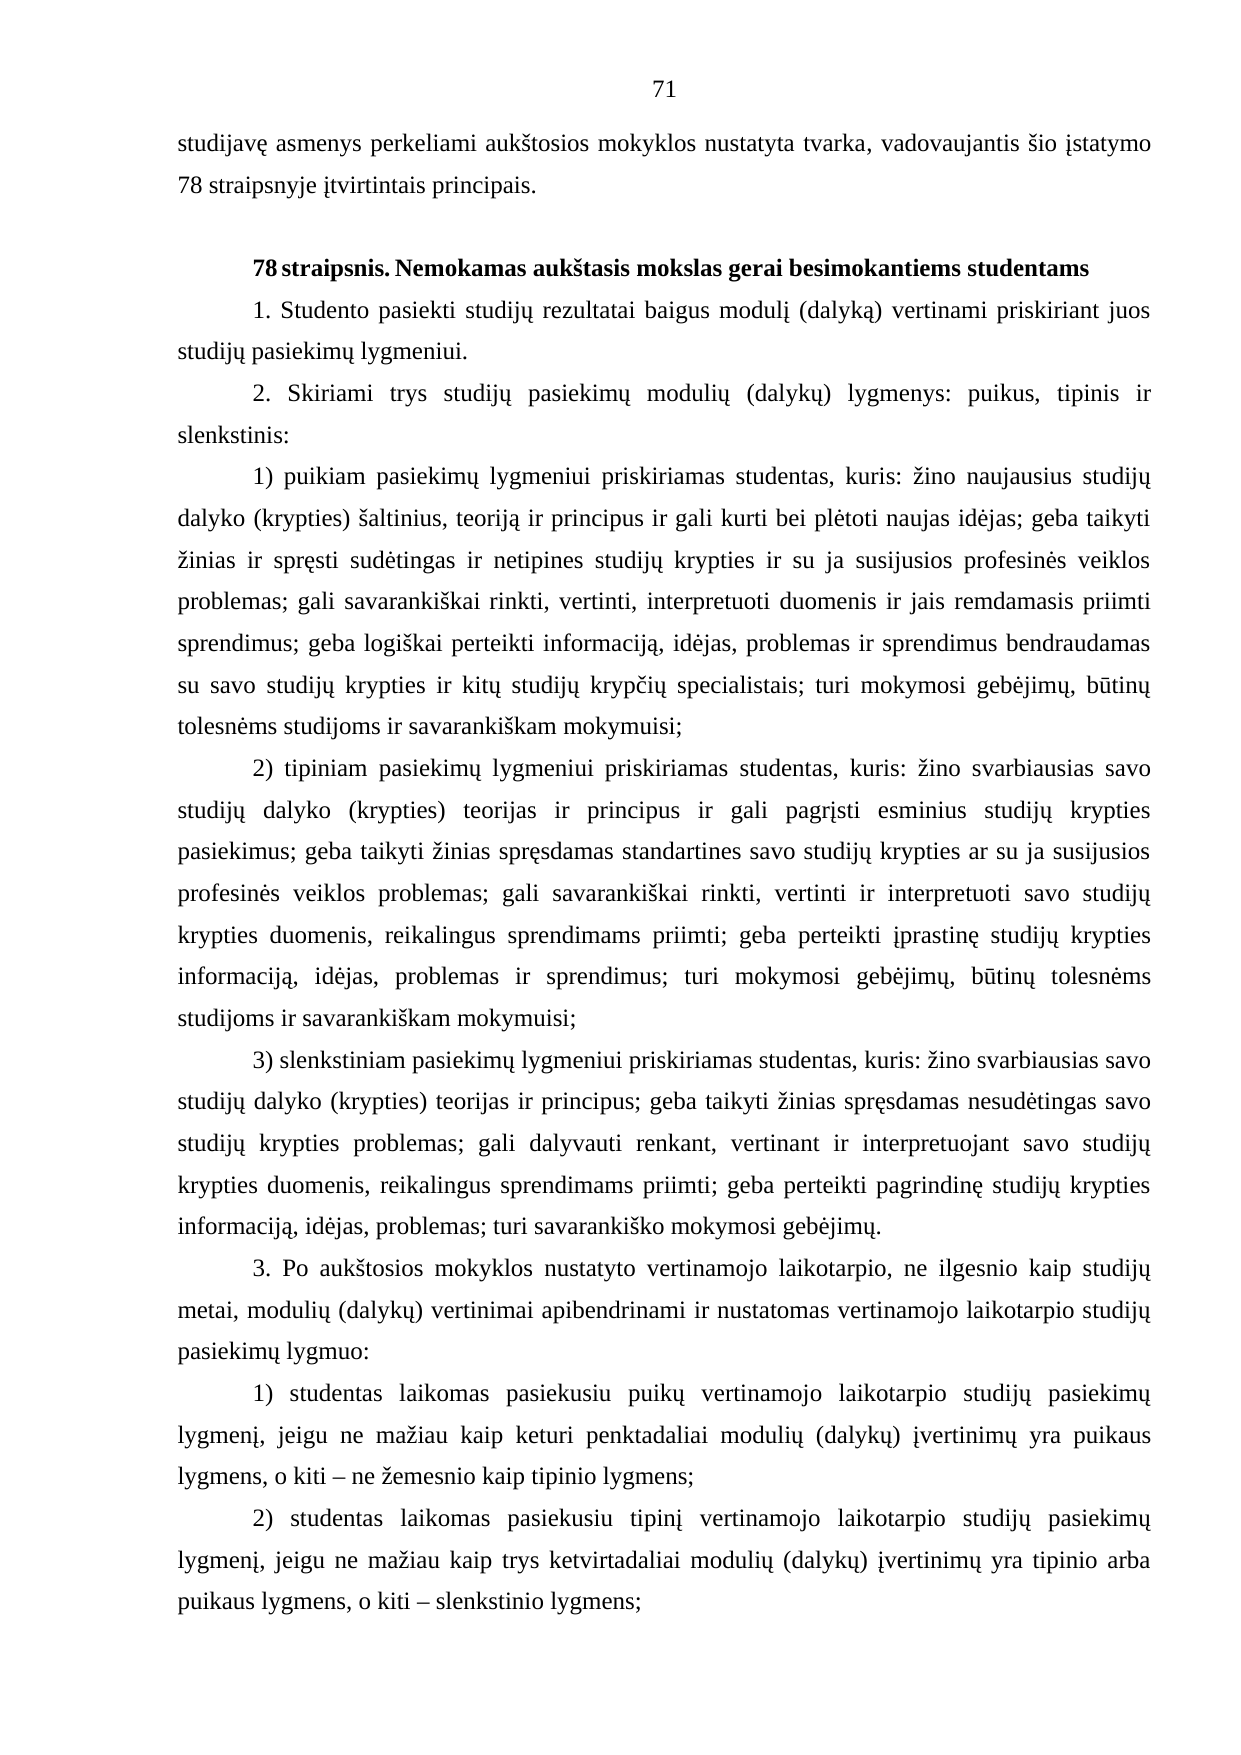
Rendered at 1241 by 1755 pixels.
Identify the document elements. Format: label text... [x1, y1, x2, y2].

text 1. Studento pasiekti studijų rezultatai baigus modulį (dalyką) vertinami priskiriant juos studijų pasiekimų lygmeniui. [177, 285, 1152, 368]
text 1) puikiam pasiekimų lygmeniui priskiriamas studentas, kuris: žino naujausius studijų dalyko (krypties) šaltinius, teoriją ir principus ir gali kurti bei plėtoti naujas idėjas; geba taikyti žinias ir spręsti sudėtingas ir netipines studijų krypties ir su ja susijusios profesinės veiklos problemas; gali savarankiškai rinkti, vertinti, interpretuoti duomenis ir jais remdamasis priimti sprendimus; geba logiškai perteikti informaciją, idėjas, problemas ir sprendimus bendraudamas su savo studijų krypties ir kitų studijų krypčių specialistais; turi mokymosi gebėjimų, būtinų tolesnėms studijoms ir savarankiškam mokymuisi; [177, 451, 1152, 743]
text 2. Skiriami trys studijų pasiekimų modulių (dalykų) lygmenys: puikus, tipinis ir slenkstinis: [177, 368, 1152, 451]
text 78 straipsnis. Nemokamas aukštasis mokslas gerai besimokantiems studentams [177, 243, 1152, 285]
text 3) slenkstiniam pasiekimų lygmeniui priskiriamas studentas, kuris: žino svarbiausias savo studijų dalyko (krypties) teorijas ir principus; geba taikyti žinias spręsdamas nesudėtingas savo studijų krypties problemas; gali dalyvauti renkant, vertinant ir interpretuojant savo studijų krypties duomenis, reikalingus sprendimams priimti; geba perteikti pagrindinę studijų krypties informaciją, idėjas, problemas; turi savarankiško mokymosi gebėjimų. [177, 1035, 1152, 1243]
text studijavę asmenys perkeliami aukštosios mokyklos nustatyta tvarka, vadovaujantis šio įstatymo 78 straipsnyje įtvirtintais principais. [177, 118, 1152, 201]
text 2) tipiniam pasiekimų lygmeniui priskiriamas studentas, kuris: žino svarbiausias savo studijų dalyko (krypties) teorijas ir principus ir gali pagrįsti esminius studijų krypties pasiekimus; geba taikyti žinias spręsdamas standartines savo studijų krypties ar su ja susijusios profesinės veiklos problemas; gali savarankiškai rinkti, vertinti ir interpretuoti savo studijų krypties duomenis, reikalingus sprendimams priimti; geba perteikti įprastinę studijų krypties informaciją, idėjas, problemas ir sprendimus; turi mokymosi gebėjimų, būtinų tolesnėms studijoms ir savarankiškam mokymuisi; [177, 743, 1152, 1035]
text 2) studentas laikomas pasiekusiu tipinį vertinamojo laikotarpio studijų pasiekimų lygmenį, jeigu ne mažiau kaip trys ketvirtadaliai modulių (dalykų) įvertinimų yra tipinio arba puikaus lygmens, o kiti – slenkstinio lygmens; [177, 1493, 1152, 1618]
text 3. Po aukštosios mokyklos nustatyto vertinamojo laikotarpio, ne ilgesnio kaip studijų metai, modulių (dalykų) vertinimai apibendrinami ir nustatomas vertinamojo laikotarpio studijų pasiekimų lygmuo: [177, 1243, 1152, 1368]
text 1) studentas laikomas pasiekusiu puikų vertinamojo laikotarpio studijų pasiekimų lygmenį, jeigu ne mažiau kaip keturi penktadaliai modulių (dalykų) įvertinimų yra puikaus lygmens, o kiti – ne žemesnio kaip tipinio lygmens; [177, 1368, 1152, 1493]
